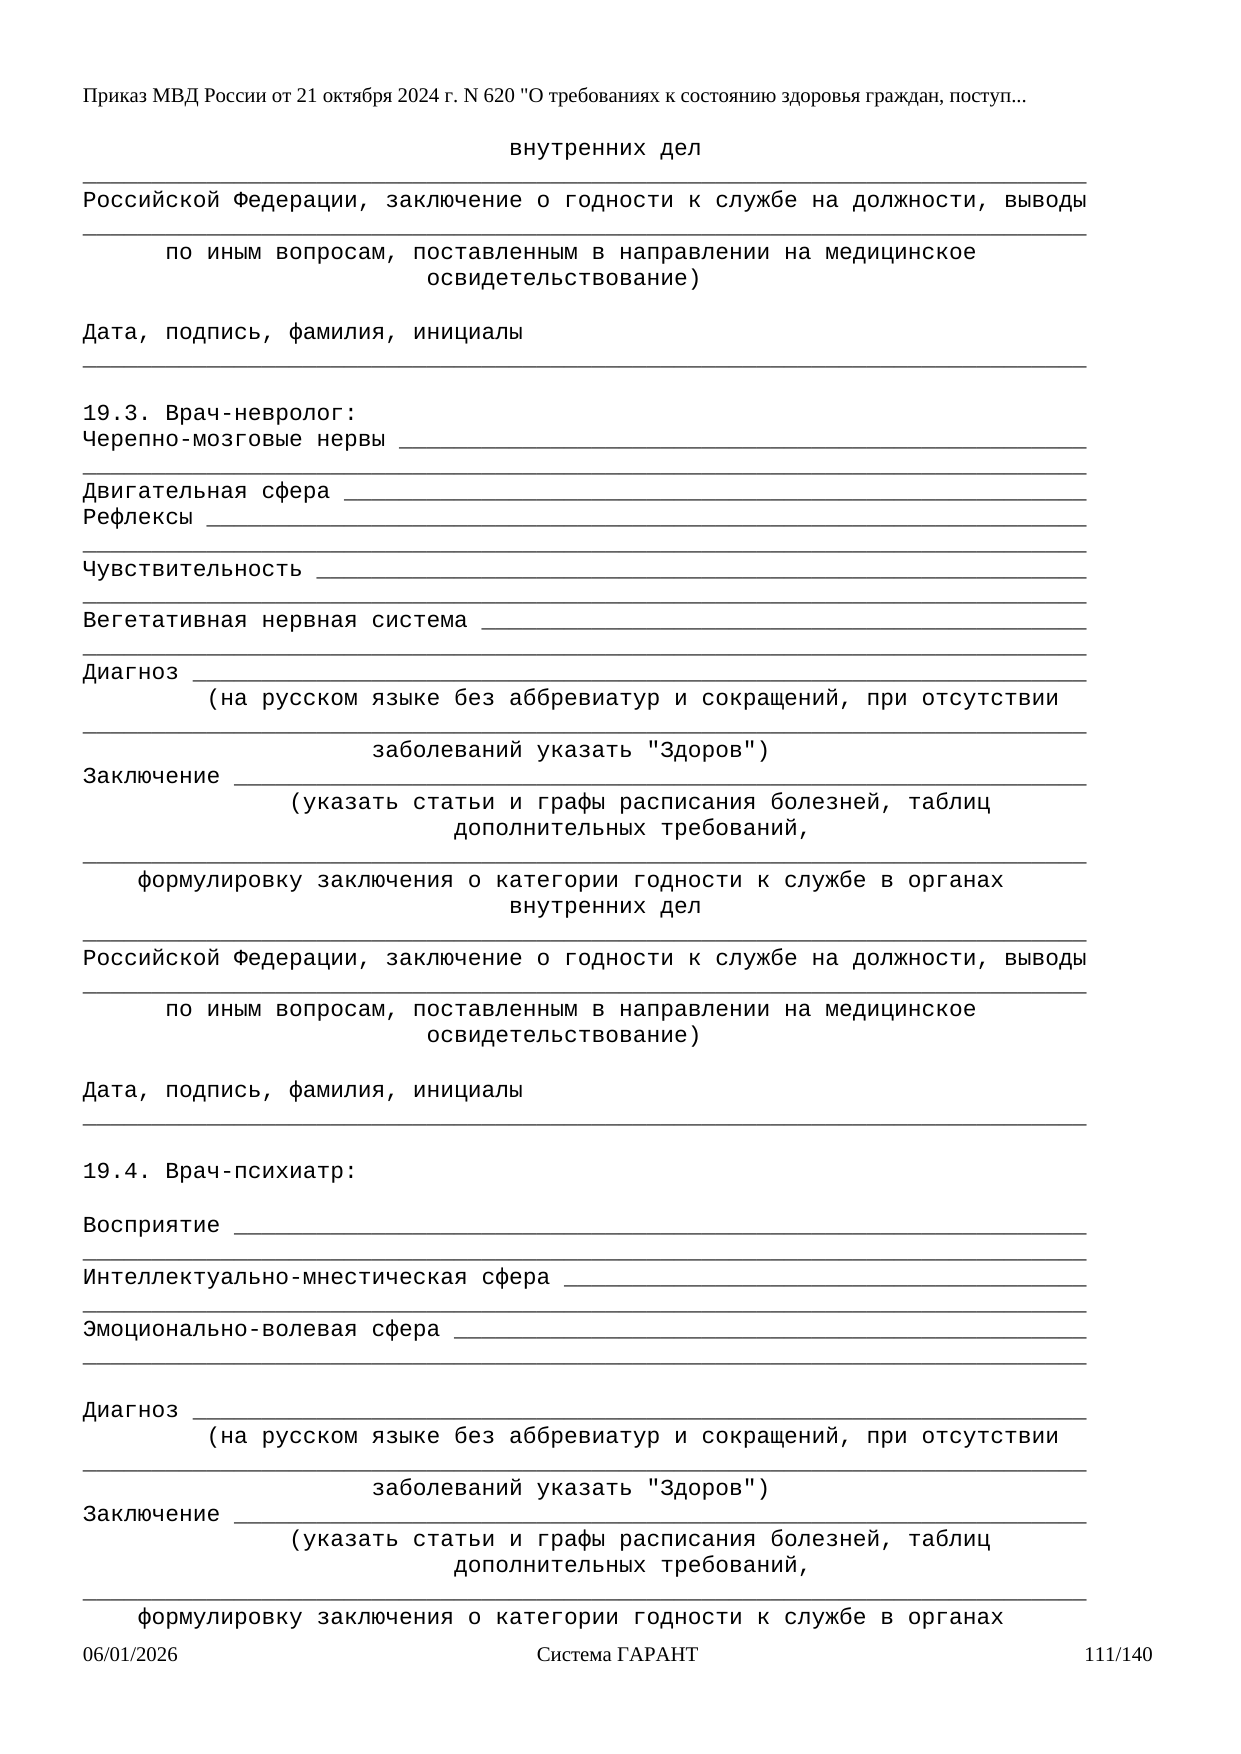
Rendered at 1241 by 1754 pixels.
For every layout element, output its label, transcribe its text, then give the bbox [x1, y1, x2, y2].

text Черепно-мозговые нервы __________________________________________________ [83, 427, 1157, 453]
text _________________________________________________________________________ [83, 1450, 1157, 1476]
text Российской Федерации, заключение о годности к службе на должности, выводы [83, 188, 1157, 214]
text _________________________________________________________________________ [83, 920, 1157, 946]
text дополнительных требований, [83, 816, 1157, 842]
text (указать статьи и графы расписания болезней, таблиц [83, 790, 1157, 816]
text по иным вопросам, поставленным в направлении на медицинское [83, 998, 1157, 1024]
text Дата, подпись, фамилия, инициалы [83, 321, 1157, 347]
text формулировку заключения о категории годности к службе в органах [83, 1606, 1157, 1632]
text Рефлексы ________________________________________________________________ [83, 505, 1157, 531]
text _________________________________________________________________________ [83, 1104, 1157, 1130]
text (на русском языке без аббревиатур и сокращений, при отсутствии [83, 1424, 1157, 1450]
text Чувствительность ________________________________________________________ [83, 557, 1157, 583]
text _________________________________________________________________________ [83, 1580, 1157, 1606]
text Двигательная сфера ______________________________________________________ [83, 479, 1157, 505]
text _________________________________________________________________________ [83, 162, 1157, 188]
text _________________________________________________________________________ [83, 972, 1157, 998]
text 19.4. Врач-психиатр: [83, 1159, 1157, 1185]
text освидетельствование) [83, 266, 1157, 292]
text Интеллектуально-мнестическая сфера ______________________________________ [83, 1266, 1157, 1292]
text Вегетативная нервная система ____________________________________________ [83, 609, 1157, 635]
text дополнительных требований, [83, 1554, 1157, 1580]
text Диагноз _________________________________________________________________ [83, 661, 1157, 687]
text формулировку заключения о категории годности к службе в органах [83, 868, 1157, 894]
text _________________________________________________________________________ [83, 347, 1157, 372]
text Дата, подпись, фамилия, инициалы [83, 1078, 1157, 1104]
text _________________________________________________________________________ [83, 1343, 1157, 1369]
text _________________________________________________________________________ [83, 1292, 1157, 1317]
text _________________________________________________________________________ [83, 842, 1157, 868]
text _________________________________________________________________________ [83, 214, 1157, 240]
text _________________________________________________________________________ [83, 712, 1157, 738]
text (указать статьи и графы расписания болезней, таблиц [83, 1528, 1157, 1554]
text внутренних дел [83, 136, 1157, 162]
text Эмоционально-волевая сфера ______________________________________________ [83, 1317, 1157, 1343]
text Заключение ______________________________________________________________ [83, 764, 1157, 790]
text Восприятие ______________________________________________________________ [83, 1214, 1157, 1240]
text _________________________________________________________________________ [83, 453, 1157, 479]
text Заключение ______________________________________________________________ [83, 1502, 1157, 1528]
text Диагноз _________________________________________________________________ [83, 1398, 1157, 1424]
text (на русском языке без аббревиатур и сокращений, при отсутствии [83, 687, 1157, 712]
text освидетельствование) [83, 1024, 1157, 1050]
text заболеваний указать "Здоров") [83, 738, 1157, 764]
text Российской Федерации, заключение о годности к службе на должности, выводы [83, 946, 1157, 972]
text _________________________________________________________________________ [83, 635, 1157, 661]
text по иным вопросам, поставленным в направлении на медицинское [83, 240, 1157, 266]
text заболеваний указать "Здоров") [83, 1476, 1157, 1502]
text _________________________________________________________________________ [83, 583, 1157, 609]
text _________________________________________________________________________ [83, 1240, 1157, 1266]
text _________________________________________________________________________ [83, 531, 1157, 557]
text внутренних дел [83, 894, 1157, 920]
text 19.3. Врач-невролог: [83, 401, 1157, 427]
